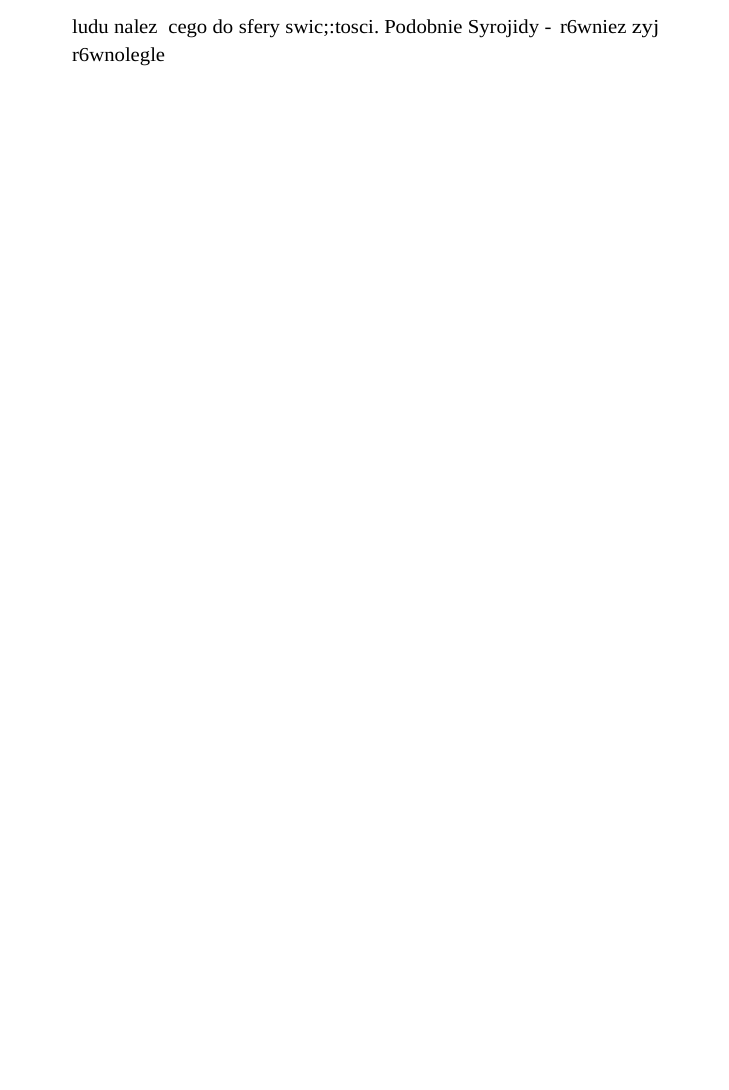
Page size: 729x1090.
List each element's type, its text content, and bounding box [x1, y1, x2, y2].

text ludu nalez ­ cego do sfery swic;:tosci. Podobnie Syrojidy - r6wniez zyj r6wnolegle [72, 14, 660, 65]
